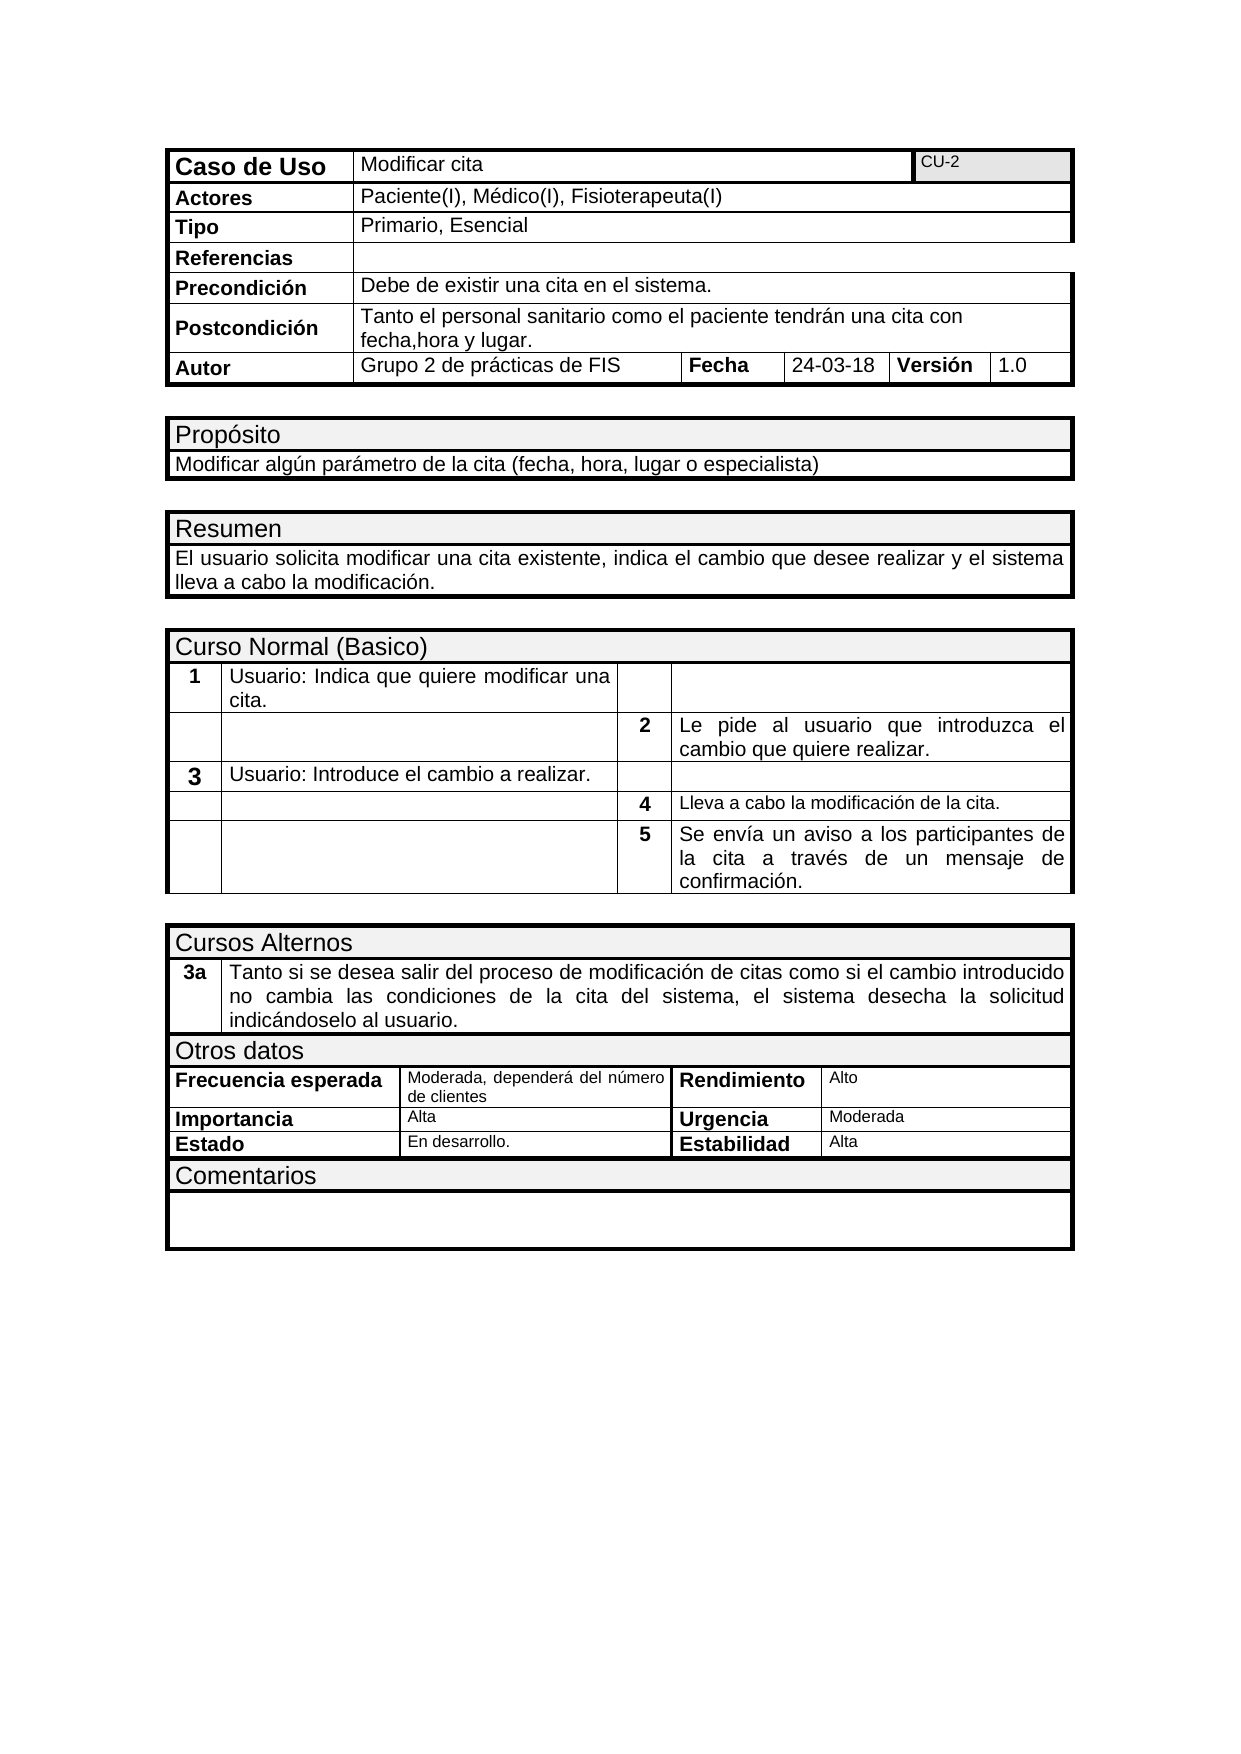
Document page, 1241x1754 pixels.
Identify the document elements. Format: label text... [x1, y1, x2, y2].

table_header Modificar cita [354, 152, 911, 181]
table_cell 24-03-18 [785, 353, 889, 382]
table_cell Rendimiento [673, 1068, 821, 1106]
table_cell En desarrollo. [401, 1132, 670, 1156]
table_cell Grupo 2 de prácticas de FIS [354, 353, 681, 382]
table_cell Estabilidad [673, 1132, 821, 1156]
table_header Resumen [170, 514, 1070, 543]
table_cell Usuario: Introduce el cambio a realizar. [222, 762, 617, 791]
table_cell Postcondición [170, 304, 353, 352]
table_cell Debe de existir una cita en el sistema. [354, 273, 1070, 303]
table_cell Tanto el personal sanitario como el paciente tendrán una cita con fecha,hora y lugar. [354, 304, 1070, 352]
table_cell [618, 664, 671, 712]
table_cell Precondición [170, 273, 353, 303]
table_cell Fecha [682, 353, 784, 382]
table_cell Comentarios [170, 1161, 1070, 1189]
table_cell [618, 762, 671, 791]
table_cell 1 [170, 664, 221, 712]
table_cell Frecuencia esperada [170, 1068, 399, 1106]
table_cell [222, 792, 617, 820]
table_cell Se envía un aviso a los participantes de la cita a través de un mensaje de confirmación. [672, 821, 1070, 893]
table_cell Tanto si se desea salir del proceso de modificación de citas como si el cambio introducido no cambia las condiciones de la cita del sistema, el sistema desecha la solicitud indicándoselo al usuario. [222, 960, 1070, 1032]
table_cell Otros datos [170, 1036, 1070, 1065]
table_cell Alta [401, 1108, 670, 1131]
table_cell Referencias [170, 243, 353, 272]
table_header Caso de Uso [170, 152, 353, 181]
table_cell Usuario: Indica que quiere modificar una cita. [222, 664, 617, 712]
table_cell El usuario solicita modificar una cita existente, indica el cambio que desee realizar y el sistema lleva a cabo la modificación. [170, 546, 1070, 594]
table_cell Estado [170, 1132, 399, 1156]
table_cell Le pide al usuario que introduzca el cambio que quiere realizar. [672, 713, 1070, 761]
table_cell Primario, Esencial [354, 213, 1070, 242]
table_header Propósito [170, 420, 1070, 449]
table_cell [672, 664, 1070, 712]
table_cell [170, 821, 221, 893]
table_cell Modificar algún parámetro de la cita (fecha, hora, lugar o especialista) [170, 452, 1070, 476]
table_cell Actores [170, 184, 353, 211]
table_cell Lleva a cabo la modificación de la cita. [672, 792, 1070, 820]
table_header Curso Normal (Basico) [170, 632, 1070, 661]
table_cell 2 [618, 713, 671, 761]
table_cell [222, 713, 617, 761]
table_cell Paciente(I), Médico(I), Fisioterapeuta(I) [354, 184, 1070, 211]
table_cell Alto [822, 1068, 1070, 1106]
table_cell Alta [822, 1132, 1070, 1156]
table_cell Tipo [170, 213, 353, 242]
table_header CU-2 [916, 152, 1070, 181]
table_cell 3a [170, 960, 221, 1032]
table_cell 4 [618, 792, 671, 820]
table_cell Moderada [822, 1108, 1070, 1131]
table_cell [672, 762, 1070, 791]
table_cell [170, 1193, 1070, 1247]
table_cell [354, 243, 1073, 272]
table_cell Urgencia [673, 1108, 821, 1131]
table_cell [170, 713, 221, 761]
table_cell Moderada, dependerá del número de clientes [401, 1068, 670, 1106]
table_cell Importancia [170, 1108, 399, 1131]
table_cell [170, 792, 221, 820]
table_header Cursos Alternos [170, 928, 1070, 957]
table_cell 5 [618, 821, 671, 893]
table_cell 1.0 [991, 353, 1070, 382]
table_cell Versión [890, 353, 990, 382]
table_cell 3 [170, 762, 221, 791]
table_cell Autor [170, 353, 353, 382]
table_cell [222, 821, 617, 893]
